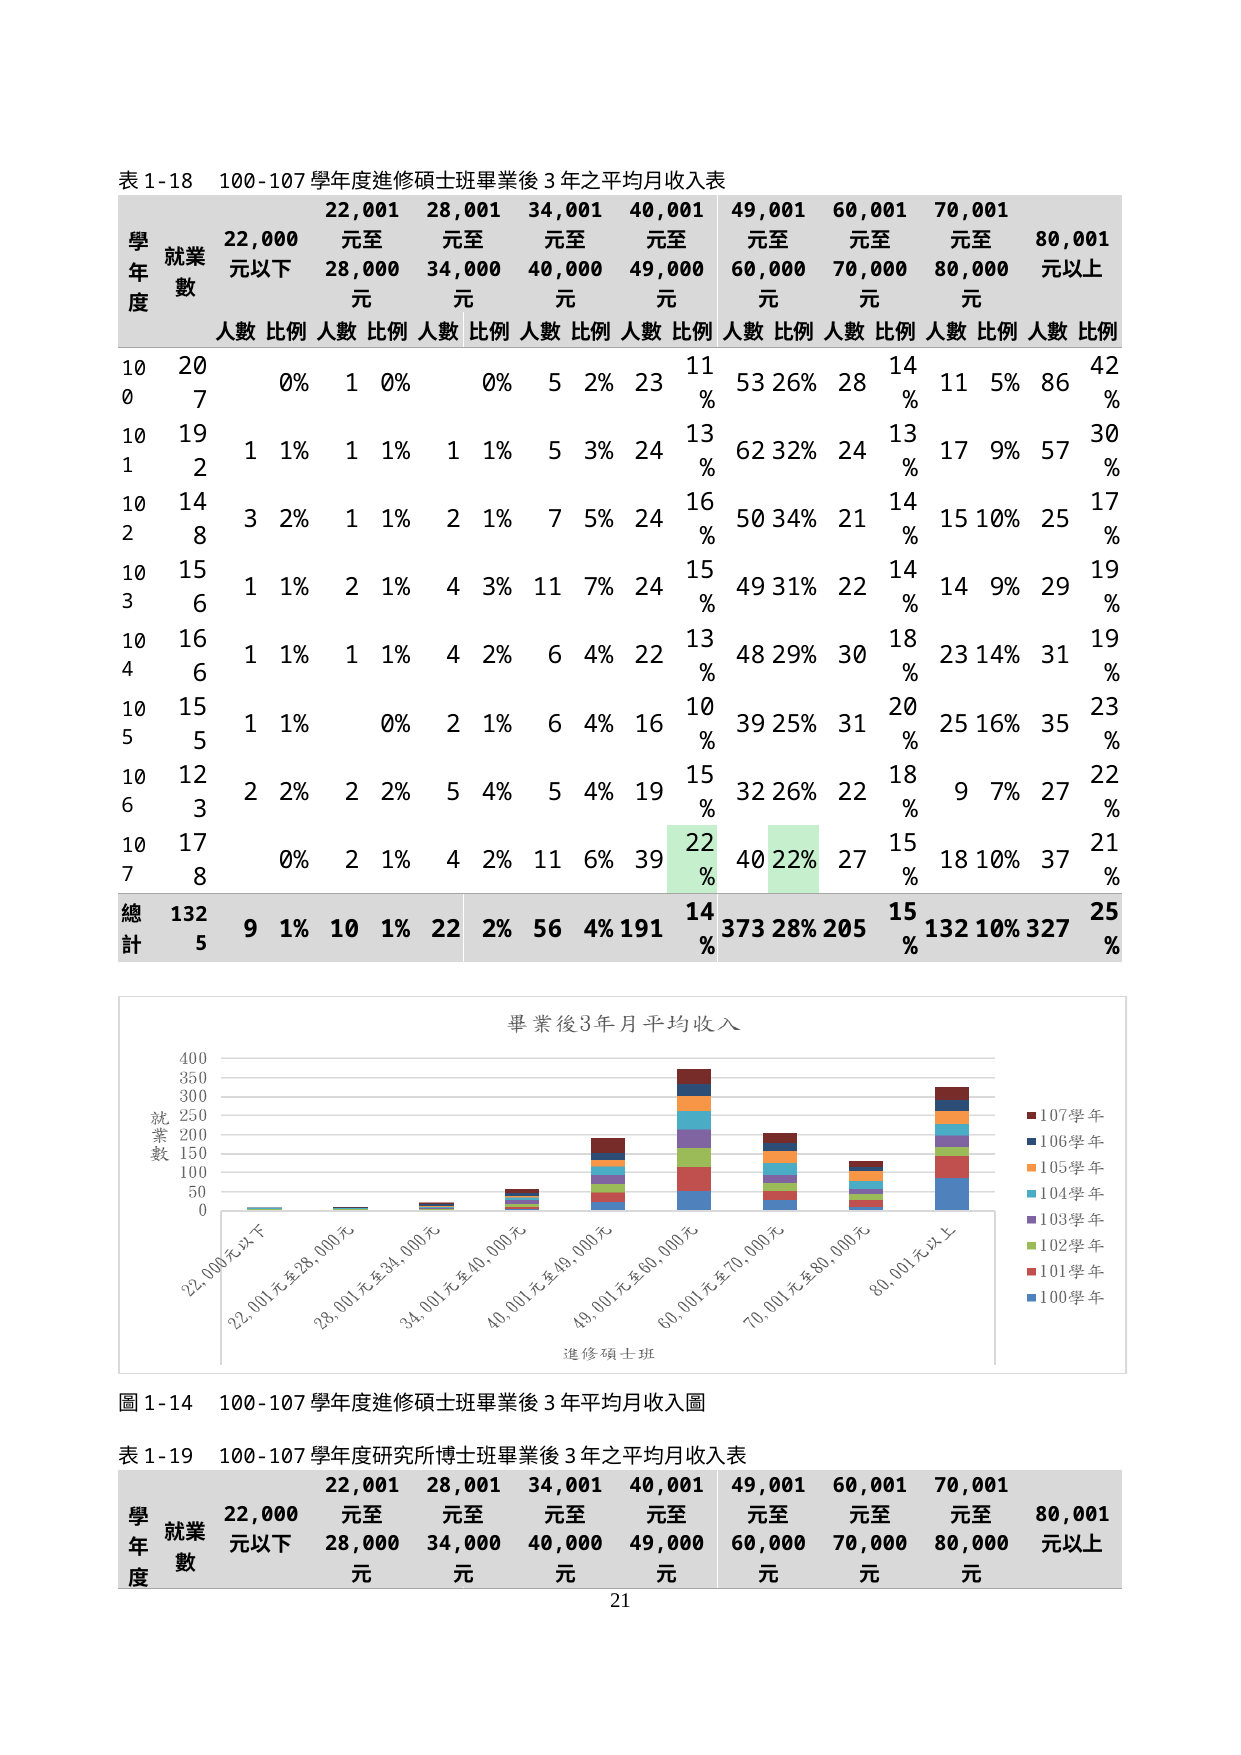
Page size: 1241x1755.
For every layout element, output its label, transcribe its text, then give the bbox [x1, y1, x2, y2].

table_cell 37 [1022, 825, 1073, 893]
table_cell 6 [514, 620, 565, 688]
table_cell 15% [870, 825, 921, 893]
table_cell 100 [118, 348, 160, 416]
table_cell 166 [160, 620, 210, 688]
table_header 34,001元至40,000元 [514, 1470, 616, 1587]
table_cell 1 [210, 620, 261, 688]
table_cell 1% [261, 416, 311, 484]
table_header 34,001元至40,000元 [514, 195, 616, 312]
table_cell 22 [413, 894, 463, 962]
table_cell 205 [819, 894, 870, 962]
table_cell 39 [718, 688, 768, 756]
table_cell 132 [921, 894, 971, 962]
table_cell 2 [311, 552, 362, 620]
table_header 就業數 [160, 195, 210, 347]
table_cell 11 [921, 348, 971, 416]
table_cell 57 [1022, 416, 1073, 484]
table_cell 4 [413, 552, 463, 620]
table_cell 191 [616, 894, 667, 962]
table_cell 1 [311, 348, 362, 416]
text 表1-19 100-107學年度研究所博士班畢業後3年之平均月收入表 [118, 1439, 1122, 1470]
table_cell 比例 [362, 312, 413, 347]
table_cell 14% [870, 348, 921, 416]
table_cell 1% [261, 894, 311, 962]
table_cell 1% [464, 688, 514, 756]
table_cell 4 [413, 825, 463, 893]
table_cell 21 [819, 484, 870, 552]
table_cell [311, 688, 362, 756]
table_cell [413, 348, 463, 416]
table_cell 31 [1022, 620, 1073, 688]
table_cell 2% [464, 620, 514, 688]
table_cell 27 [819, 825, 870, 893]
table_cell 32% [768, 416, 819, 484]
table_cell 2 [210, 756, 261, 824]
table_cell 人數 [718, 312, 768, 347]
table_cell 53 [718, 348, 768, 416]
table_cell 1% [261, 620, 311, 688]
table_cell 0% [261, 348, 311, 416]
table_cell 49 [718, 552, 768, 620]
table_cell 11 [514, 825, 565, 893]
table_cell 1 [311, 484, 362, 552]
table_cell 人數 [921, 312, 971, 347]
table_cell 2% [464, 825, 514, 893]
table_cell 14 [921, 552, 971, 620]
table_cell 比例 [464, 312, 514, 347]
table_cell 1% [362, 484, 413, 552]
table_cell 2% [362, 756, 413, 824]
table_cell 1% [362, 825, 413, 893]
table_cell 50 [718, 484, 768, 552]
table_cell 比例 [565, 312, 616, 347]
table_cell 2% [565, 348, 616, 416]
table_cell 192 [160, 416, 210, 484]
table_cell 1 [413, 416, 463, 484]
table_cell 10 [311, 894, 362, 962]
table_cell 4% [464, 756, 514, 824]
table_cell 105 [118, 688, 160, 756]
table_header 80,001元以上 [1022, 195, 1122, 312]
table_cell 1325 [160, 894, 210, 962]
table_cell 102 [118, 484, 160, 552]
table_cell 5% [565, 484, 616, 552]
table_header 70,001元至80,000元 [921, 1470, 1022, 1587]
table_cell 4% [565, 894, 616, 962]
table_cell 4% [565, 756, 616, 824]
table_cell 25% [768, 688, 819, 756]
table_cell 14% [870, 484, 921, 552]
table_cell 2% [464, 894, 514, 962]
table_header 學年度 [118, 195, 160, 347]
table_cell 19% [1073, 552, 1122, 620]
table_cell 人數 [210, 312, 261, 347]
table_cell 40 [718, 825, 768, 893]
table_cell 3% [565, 416, 616, 484]
table_cell 3 [210, 484, 261, 552]
table_header 28,001元至34,000元 [413, 195, 514, 312]
table_cell 16% [667, 484, 717, 552]
table_cell 62 [718, 416, 768, 484]
table_cell 19% [1073, 620, 1122, 688]
table_cell 29% [768, 620, 819, 688]
table_cell 373 [718, 894, 768, 962]
table_cell 22% [768, 825, 819, 893]
table_cell 24 [616, 552, 667, 620]
table_cell 人數 [819, 312, 870, 347]
table_cell 23 [921, 620, 971, 688]
table_cell 1% [261, 688, 311, 756]
table_cell 86 [1022, 348, 1073, 416]
table_cell 人數 [616, 312, 667, 347]
table_cell 11 [514, 552, 565, 620]
table_cell 17 [921, 416, 971, 484]
table_cell 15% [667, 552, 717, 620]
table_cell 5 [514, 416, 565, 484]
table_cell 25 [1022, 484, 1073, 552]
text 表1-18 100-107學年度進修碩士班畢業後3年之平均月收入表 [118, 165, 1122, 195]
table_cell 0% [464, 348, 514, 416]
table_cell 22% [1073, 756, 1122, 824]
table_cell 22% [667, 825, 717, 893]
table_cell 1% [261, 552, 311, 620]
table_cell 18% [870, 756, 921, 824]
table_cell 10% [971, 484, 1022, 552]
table_cell 24 [616, 484, 667, 552]
table_cell 107 [118, 825, 160, 893]
table_cell 10% [667, 688, 717, 756]
table_cell 比例 [261, 312, 311, 347]
table_cell 16 [616, 688, 667, 756]
table_cell 5% [971, 348, 1022, 416]
table_cell 1% [464, 484, 514, 552]
table_cell 比例 [768, 312, 819, 347]
table_cell 32 [718, 756, 768, 824]
table_cell 6% [565, 825, 616, 893]
table_cell 9 [210, 894, 261, 962]
table_cell 1 [311, 416, 362, 484]
table_cell 104 [118, 620, 160, 688]
table_header 40,001元至49,000元 [616, 195, 717, 312]
table_header 22,001元至28,000元 [311, 1470, 413, 1587]
table_cell [210, 825, 261, 893]
table_cell 39 [616, 825, 667, 893]
table_cell 9 [921, 756, 971, 824]
table_cell 106 [118, 756, 160, 824]
table_cell 比例 [1073, 312, 1122, 347]
table_cell 6 [514, 688, 565, 756]
table_cell 人數 [413, 312, 463, 347]
table_cell 5 [514, 348, 565, 416]
table_cell 42% [1073, 348, 1122, 416]
table_cell 207 [160, 348, 210, 416]
table_cell 1% [362, 894, 413, 962]
table_header 28,001元至34,000元 [413, 1470, 514, 1587]
table_cell 27 [1022, 756, 1073, 824]
table_cell 4% [565, 620, 616, 688]
table_cell 13% [870, 416, 921, 484]
table_cell 155 [160, 688, 210, 756]
table_cell 56 [514, 894, 565, 962]
table_cell 1 [210, 688, 261, 756]
table_cell 比例 [870, 312, 921, 347]
table_cell 9% [971, 552, 1022, 620]
table_header 40,001元至49,000元 [616, 1470, 717, 1587]
table_cell 29 [1022, 552, 1073, 620]
table_cell [210, 348, 261, 416]
table_cell 0% [362, 688, 413, 756]
table_cell 26% [768, 756, 819, 824]
table_cell 0% [362, 348, 413, 416]
table_cell 24 [819, 416, 870, 484]
table_cell 0% [261, 825, 311, 893]
table_cell 2 [413, 484, 463, 552]
table_cell 4% [565, 688, 616, 756]
table_cell 2 [311, 825, 362, 893]
table_cell 人數 [514, 312, 565, 347]
table_cell 13% [667, 416, 717, 484]
table_cell 2 [413, 688, 463, 756]
table_cell 14% [971, 620, 1022, 688]
table_cell 25% [1073, 894, 1122, 962]
table_cell 比例 [971, 312, 1022, 347]
table_cell 1% [362, 416, 413, 484]
table_cell 7% [971, 756, 1022, 824]
table_header 60,001元至70,000元 [819, 1470, 921, 1587]
table_cell 156 [160, 552, 210, 620]
table_cell 1% [362, 620, 413, 688]
table_cell 31% [768, 552, 819, 620]
table_cell 2% [261, 756, 311, 824]
table_header 70,001元至80,000元 [921, 195, 1022, 312]
table_cell 5 [514, 756, 565, 824]
text 圖1-14 100-107學年度進修碩士班畢業後3年平均月收入圖 [118, 1387, 1122, 1417]
table_cell 34% [768, 484, 819, 552]
table_cell 1 [210, 416, 261, 484]
table_cell 14% [667, 894, 717, 962]
table_cell 18 [921, 825, 971, 893]
table_cell 31 [819, 688, 870, 756]
table_cell 15% [667, 756, 717, 824]
table_cell 1% [362, 552, 413, 620]
table_cell 4 [413, 620, 463, 688]
table_cell 21% [1073, 825, 1122, 893]
table_cell 24 [616, 416, 667, 484]
table_cell 30 [819, 620, 870, 688]
table_header 22,000元以下 [210, 195, 311, 312]
table_cell 25 [921, 688, 971, 756]
table_cell 9% [971, 416, 1022, 484]
table_header 80,001元以上 [1022, 1470, 1122, 1587]
table_cell 11% [667, 348, 717, 416]
table_cell 20% [870, 688, 921, 756]
table_cell 1 [210, 552, 261, 620]
table_header 49,001元至60,000元 [718, 1470, 819, 1587]
table_cell 103 [118, 552, 160, 620]
table_cell 22 [819, 552, 870, 620]
table_cell 17% [1073, 484, 1122, 552]
table_cell 總計 [118, 894, 160, 962]
table_cell 16% [971, 688, 1022, 756]
table_cell 23 [616, 348, 667, 416]
table_cell 10% [971, 825, 1022, 893]
table_cell 3% [464, 552, 514, 620]
table_header 22,000元以下 [210, 1470, 311, 1587]
table_cell 22 [616, 620, 667, 688]
table_cell 23% [1073, 688, 1122, 756]
table_header 就業數 [160, 1470, 210, 1588]
table_cell 22 [819, 756, 870, 824]
table_header 60,001元至70,000元 [819, 195, 921, 312]
table_cell 2% [261, 484, 311, 552]
table_cell 178 [160, 825, 210, 893]
table_cell 13% [667, 620, 717, 688]
table_cell 14% [870, 552, 921, 620]
table_cell 5 [413, 756, 463, 824]
table_cell 15 [921, 484, 971, 552]
table_cell 148 [160, 484, 210, 552]
table_header 49,001元至60,000元 [718, 195, 819, 312]
table_cell 26% [768, 348, 819, 416]
table_cell 2 [311, 756, 362, 824]
table_cell 28% [768, 894, 819, 962]
table_cell 7% [565, 552, 616, 620]
table_cell 18% [870, 620, 921, 688]
table_cell 7 [514, 484, 565, 552]
table_header 22,001元至28,000元 [311, 195, 413, 312]
table_header 學年度 [118, 1470, 160, 1588]
table_cell 123 [160, 756, 210, 824]
table_cell 35 [1022, 688, 1073, 756]
table_cell 30% [1073, 416, 1122, 484]
table_cell 101 [118, 416, 160, 484]
table_cell 15% [870, 894, 921, 962]
table_cell 327 [1022, 894, 1073, 962]
table_cell 1 [311, 620, 362, 688]
table_cell 人數 [1022, 312, 1073, 347]
table_cell 28 [819, 348, 870, 416]
table_cell 19 [616, 756, 667, 824]
table_cell 人數 [311, 312, 362, 347]
table_cell 10% [971, 894, 1022, 962]
table_cell 48 [718, 620, 768, 688]
table_cell 比例 [667, 312, 717, 347]
table_cell 1% [464, 416, 514, 484]
